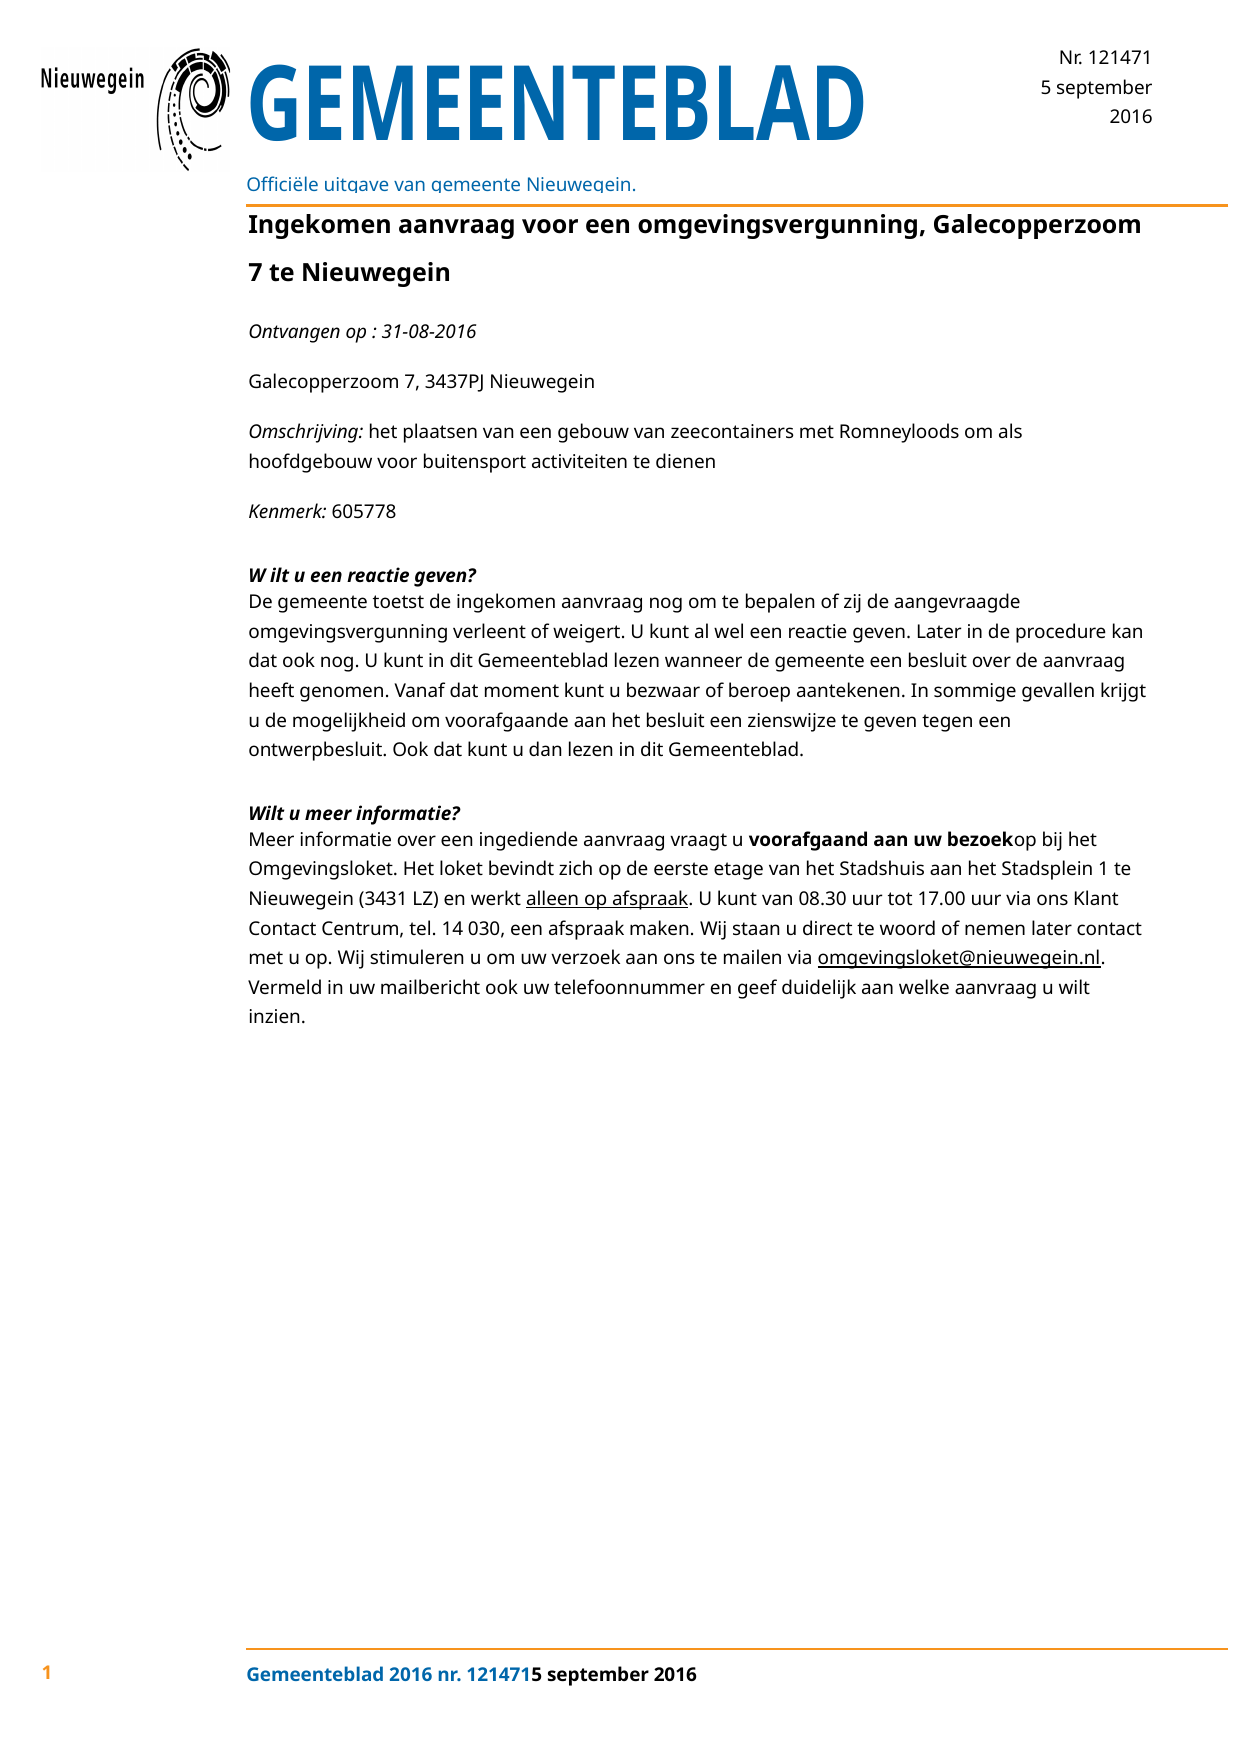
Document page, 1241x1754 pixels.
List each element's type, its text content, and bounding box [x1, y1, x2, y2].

text Meer informatie over een ingediende aanvraag vraagt u voorafgaand aan uw bezoekop bij het Omgevingsloket. Het loket bevindt zich op de eerste etage van het Stadshuis aan het Stadsplein 1 te Nieuwegein (3431 LZ) en werkt alleen op afspraak. U kunt van 08.30 uur tot 17.00 uur via ons Klant Contact Centrum, tel. 14 030, een afspraak maken. Wij staan u direct te woord of nemen later contact met u op. Wij stimuleren u om uw verzoek aan ons te mailen via omgevingsloket@nieuwegein.nl. Vermeld in uw mailbericht ook uw telefoonnummer en geef duidelijk aan welke aanvraag u wilt inzien. [248, 826, 1152, 1029]
picture [41, 47, 231, 172]
text Ingekomen aanvraag voor een omgevingsvergunning, Galecopperzoom 7 te Nieuwegein [248, 207, 1152, 288]
text Ontvangen op : 31-08-2016 [248, 318, 1152, 344]
text Galecopperzoom 7, 3437PJ Nieuwegein [248, 368, 1152, 394]
text Wilt u meer informatie? [248, 800, 1152, 826]
text Kenmerk: 605778 [248, 499, 1152, 524]
text De gemeente toetst de ingekomen aanvraag nog om te bepalen of zij de aangevraagde omgevingsvergunning verleent of weigert. U kunt al wel een reactie geven. Later in de procedure kan dat ook nog. U kunt in dit Gemeenteblad lezen wanneer de gemeente een besluit over de aanvraag heeft genomen. Vanaf dat moment kunt u bezwaar of beroep aantekenen. In sommige gevallen krijgt u de mogelijkheid om voorafgaande aan het besluit een zienswijze te geven tegen een ontwerpbesluit. Ook dat kunt u dan lezen in dit Gemeenteblad. [248, 588, 1152, 762]
text Omschrijving: het plaatsen van een gebouw van zeecontainers met Romneyloods om als hoofdgebouw voor buitensport activiteiten te dienen [248, 419, 1152, 474]
text W ilt u een reactie geven? [248, 563, 1152, 588]
